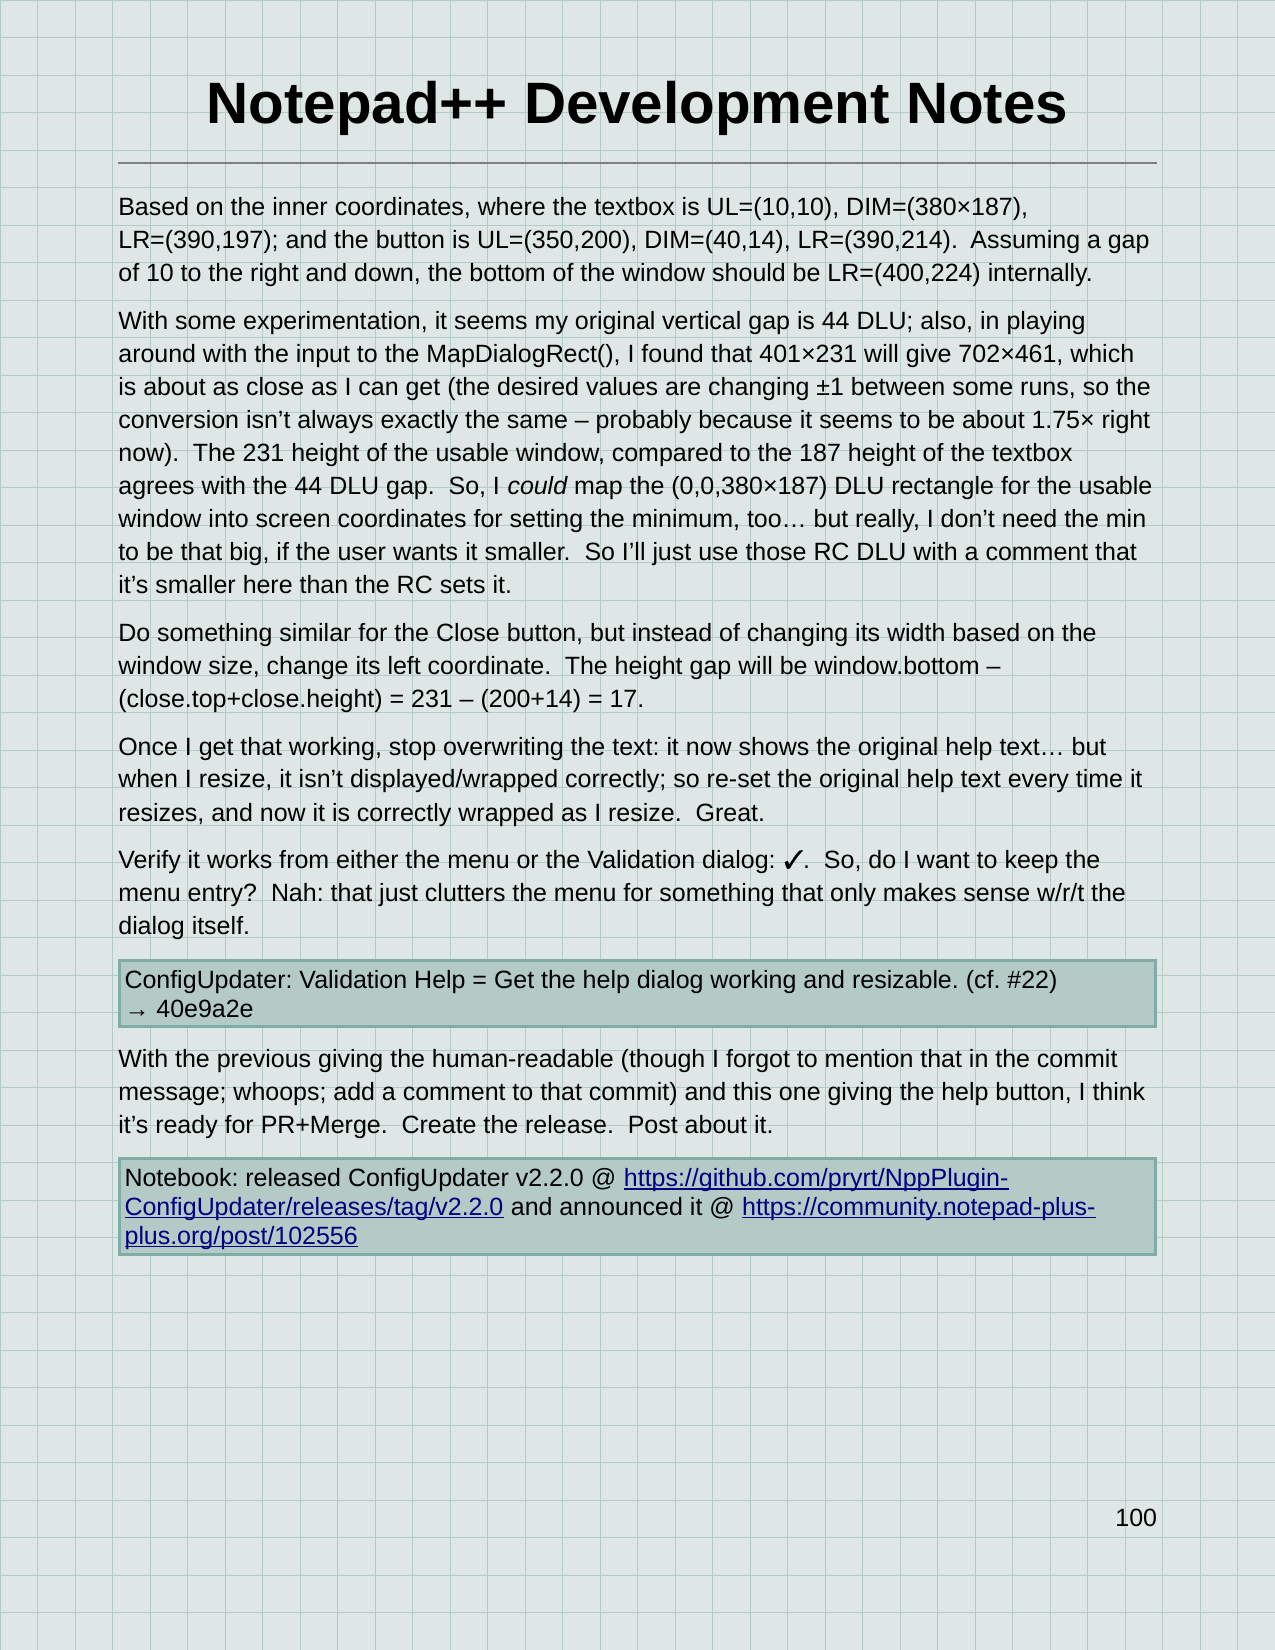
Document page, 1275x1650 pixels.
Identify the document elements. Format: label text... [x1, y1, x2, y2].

text ConfigUpdater: Validation Help = Get the help dialog working and resizable. (cf. #22) → 40e9a2e [121, 962, 1154, 1025]
text Verify it works from either the menu or the Validation dialog: ✓. So, do I want to keep the menu entry? Nah: that just clutters the menu for something that only makes sense w/r/t the dialog itself. [118, 845, 1157, 940]
text With some experimentation, it seems my original vertical gap is 44 DLU; also, in playing around with the input to the MapDialogRect(), I found that 401×231 will give 702×461, which is about as close as I can get (the desired values are changing ±1 between some runs, so the conversion isn’t always exactly the same – probably because it seems to be about 1.75× right now). The 231 height of the usable window, compared to the 187 height of the textbox agrees with the 44 DLU gap. So, I could map the (0,0,380×187) DLU rectangle for the usable window into screen coordinates for setting the minimum, too… but really, I don’t need the min to be that big, if the user wants it smaller. So I’ll just use those RC DLU with a comment that it’s smaller here than the RC sets it. [118, 306, 1157, 599]
text With the previous giving the human-readable (though I forgot to mention that in the commit message; whoops; add a comment to that commit) and this one giving the help button, I think it’s ready for PR+Merge. Create the release. Post about it. [118, 1043, 1157, 1138]
text Based on the inner coordinates, where the textbox is UL=(10,10), DIM=(380×187), LR=(390,197); and the button is UL=(350,200), DIM=(40,14), LR=(390,214). Assuming a gap of 10 to the right and down, the bottom of the window should be LR=(400,224) internally. [118, 192, 1157, 287]
text Once I get that working, stop overwriting the text: it now shows the original help text… but when I resize, it isn’t displayed/wrapped correctly; so re-set the original help text every time it resizes, and now it is correctly wrapped as I resize. Great. [118, 731, 1157, 826]
text Do something similar for the Close button, but instead of changing its width based on the window size, change its left coordinate. The height gap will be window.bottom – (close.top+close.height) = 231 – (200+14) = 17. [118, 618, 1157, 713]
text Notebook: released ConfigUpdater v2.2.0 @ https://github.com/pryrt/NppPlugin-ConfigUpdater/releases/tag/v2.2.0 and announced it @ https://community.notepad-plus-plus.org/post/102556 [121, 1160, 1154, 1253]
